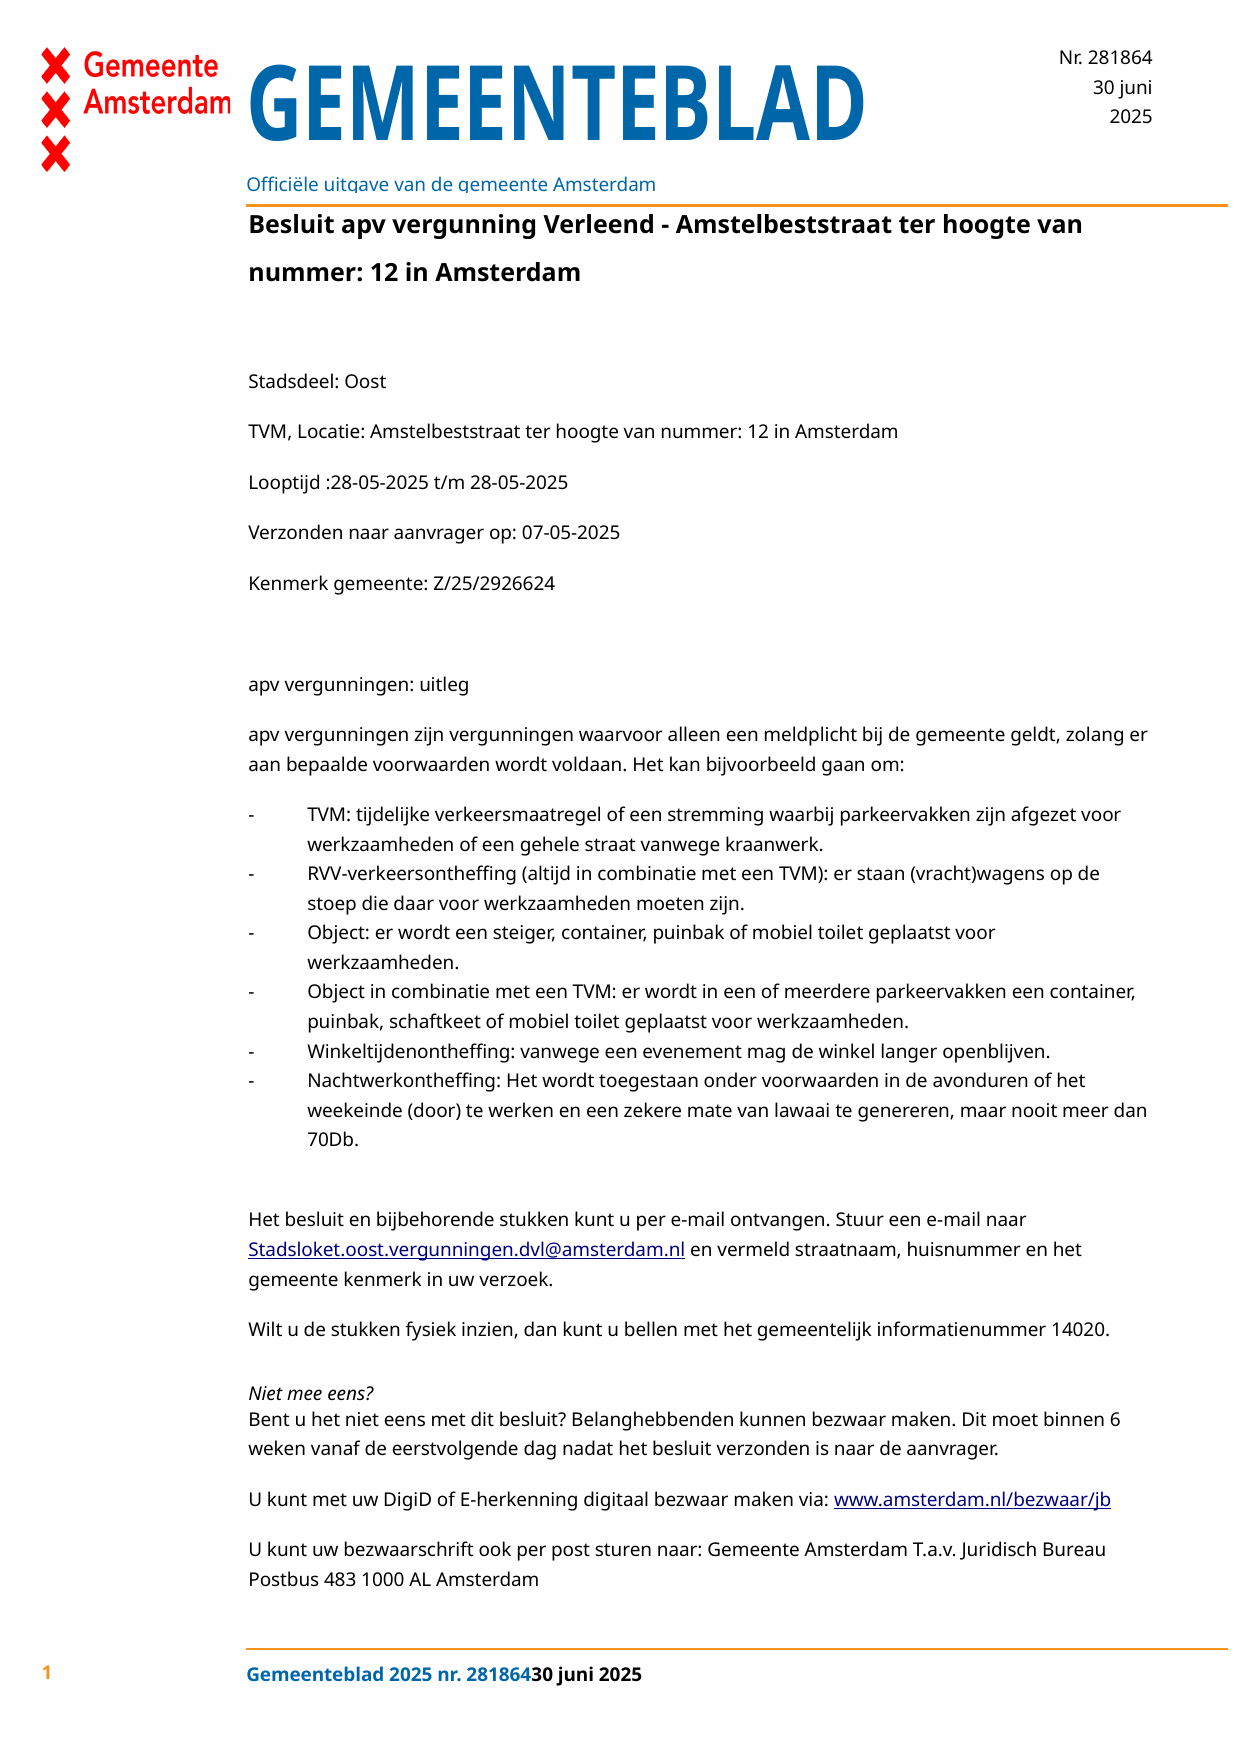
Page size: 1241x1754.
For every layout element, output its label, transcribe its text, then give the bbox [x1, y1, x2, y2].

picture [41, 47, 231, 172]
text Looptijd :28-05-2025 t/m 28-05-2025 [248, 469, 1152, 495]
text Het besluit en bijbehorende stukken kunt u per e-mail ontvangen. Stuur een e-mail naar Stadsloket.oost.vergunningen.dvl@amsterdam.nl en vermeld straatnaam, huisnummer en het gemeente kenmerk in uw verzoek. [248, 1207, 1152, 1292]
text Kenmerk gemeente: Z/25/2926624 [248, 570, 1152, 596]
text U kunt uw bezwaarschrift ook per post sturen naar: Gemeente Amsterdam T.a.v. Juridisch Bureau Postbus 483 1000 AL Amsterdam [248, 1536, 1152, 1592]
text Bent u het niet eens met dit besluit? Belanghebbenden kunnen bezwaar maken. Dit moet binnen 6 weken vanaf de eerstvolgende dag nadat het besluit verzonden is naar de aanvrager. [248, 1406, 1152, 1461]
text Besluit apv vergunning Verleend - Amstelbeststraat ter hoogte van nummer: 12 in Amsterdam [248, 207, 1152, 288]
text Stadsdeel: Oost [248, 368, 1152, 394]
list Object in combinatie met een TVM: er wordt in een of meerdere parkeervakken een container, puinbak, schaftkeet of mobiel toilet geplaatst voor werkzaamheden. [248, 979, 1152, 1034]
list TVM: tijdelijke verkeersmaatregel of een stremming waarbij parkeervakken zijn afgezet voor werkzaamheden of een gehele straat vanwege kraanwerk. [248, 801, 1152, 857]
list Nachtwerkontheffing: Het wordt toegestaan onder voorwaarden in de avonduren of het weekeinde (door) te werken en een zekere mate van lawaai te genereren, maar nooit meer dan 70Db. [248, 1067, 1152, 1152]
text apv vergunningen zijn vergunningen waarvoor alleen een meldplicht bij de gemeente geldt, zolang er aan bepaalde voorwaarden wordt voldaan. Het kan bijvoorbeeld gaan om: [248, 721, 1152, 777]
list Winkeltijdenontheffing: vanwege een evenement mag de winkel langer openblijven. [248, 1038, 1152, 1064]
text Wilt u de stukken fysiek inzien, dan kunt u bellen met het gemeentelijk informatienummer 14020. [248, 1316, 1152, 1342]
text apv vergunningen: uitleg [248, 671, 1152, 697]
text U kunt met uw DigiD of E-herkenning digitaal bezwaar maken via: www.amsterdam.nl/bezwaar/jb [248, 1486, 1152, 1512]
text TVM, Locatie: Amstelbeststraat ter hoogte van nummer: 12 in Amsterdam [248, 419, 1152, 444]
text Niet mee eens? [248, 1380, 1152, 1406]
list RVV-verkeersontheffing (altijd in combinatie met een TVM): er staan (vracht)wagens op de stoep die daar voor werkzaamheden moeten zijn. [248, 860, 1152, 916]
list Object: er wordt een steiger, container, puinbak of mobiel toilet geplaatst voor werkzaamheden. [248, 919, 1152, 975]
text Verzonden naar aanvrager op: 07-05-2025 [248, 519, 1152, 545]
